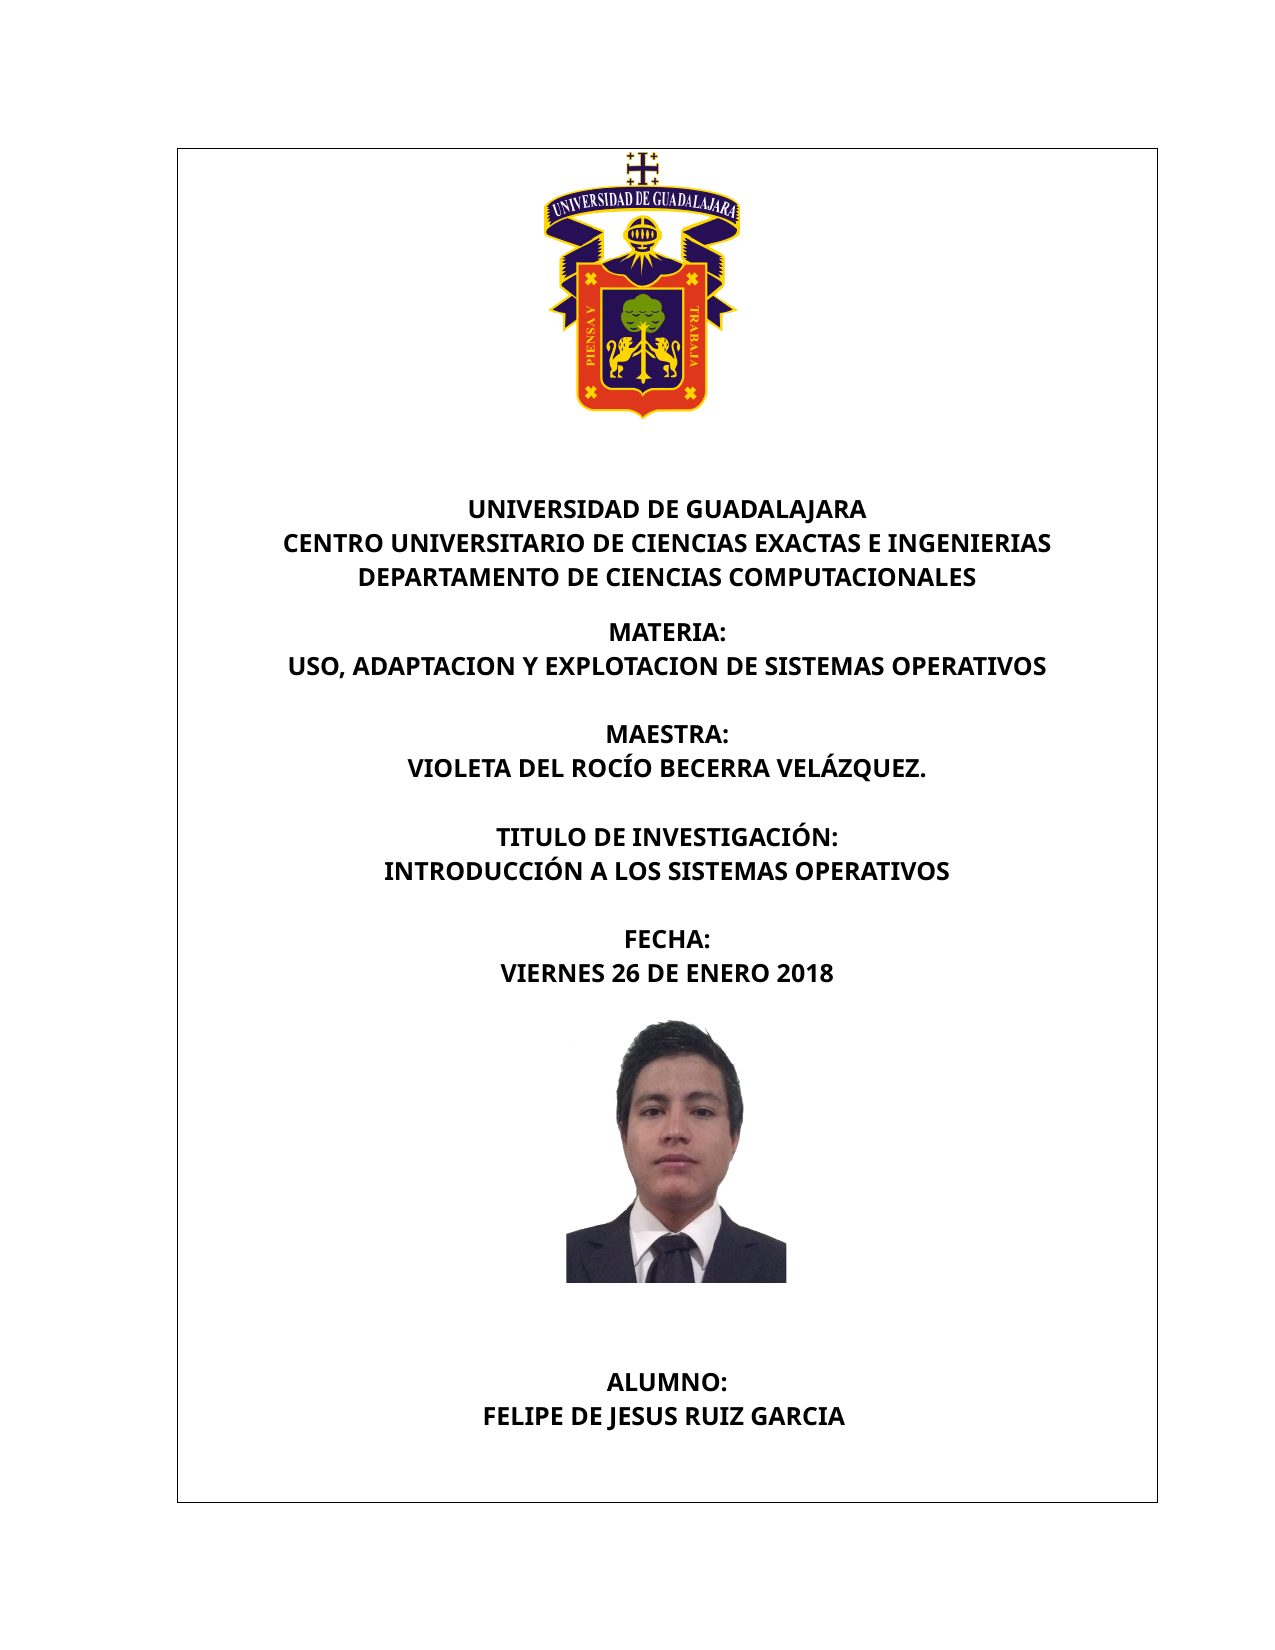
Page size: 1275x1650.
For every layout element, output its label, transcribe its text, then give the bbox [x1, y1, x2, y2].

text VIOLETA DEL ROCÍO BECERRA VELÁZQUEZ. [180, 751, 1154, 785]
text MATERIA: [180, 615, 1154, 649]
picture [566, 992, 787, 1283]
text INTRODUCCIÓN A LOS SISTEMAS OPERATIVOS [180, 853, 1154, 887]
text CENTRO UNIVERSITARIO DE CIENCIAS EXACTAS E INGENIERIAS [180, 525, 1154, 559]
picture [544, 152, 740, 419]
text USO, ADAPTACION Y EXPLOTACION DE SISTEMAS OPERATIVOS [180, 649, 1154, 683]
text VIERNES 26 DE ENERO 2018 [180, 955, 1154, 989]
text MAESTRA: [180, 717, 1154, 751]
text TITULO DE INVESTIGACIÓN: [180, 819, 1154, 853]
text FELIPE DE JESUS RUIZ GARCIA [180, 1398, 1154, 1432]
text UNIVERSIDAD DE GUADALAJARA [180, 491, 1154, 525]
text FECHA: [180, 921, 1154, 955]
text DEPARTAMENTO DE CIENCIAS COMPUTACIONALES [180, 559, 1154, 593]
text ALUMNO: [180, 1364, 1154, 1398]
